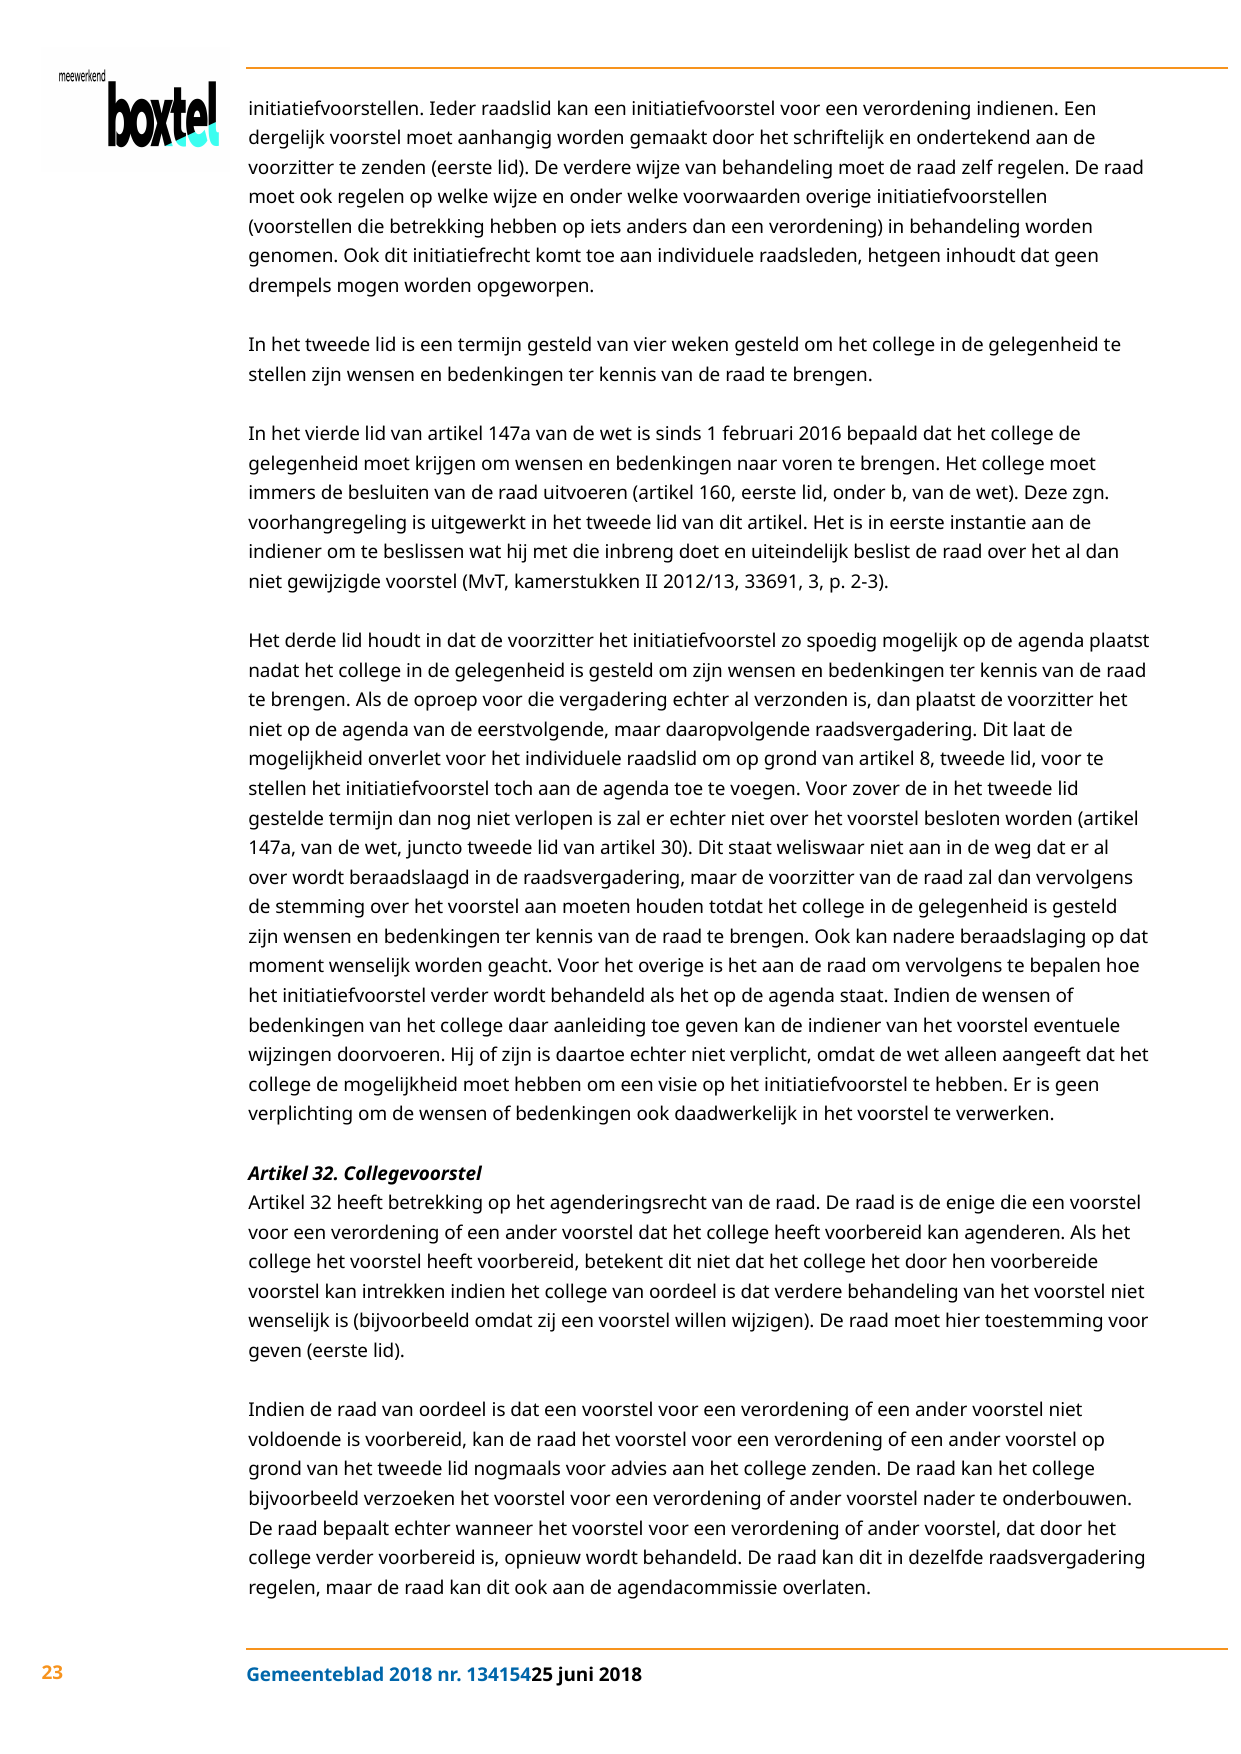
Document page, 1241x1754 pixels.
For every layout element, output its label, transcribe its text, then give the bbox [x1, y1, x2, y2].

text initiatiefvoorstellen. Ieder raadslid kan een initiatiefvoorstel voor een verordening indienen. Een dergelijk voorstel moet aanhangig worden gemaakt door het schriftelijk en ondertekend aan de voorzitter te zenden (eerste lid). De verdere wijze van behandeling moet de raad zelf regelen. De raad moet ook regelen op welke wijze en onder welke voorwaarden overige initiatiefvoorstellen (voorstellen die betrekking hebben op iets anders dan een verordening) in behandeling worden genomen. Ook dit initiatiefrecht komt toe aan individuele raadsleden, hetgeen inhoudt dat geen drempels mogen worden opgeworpen. [248, 95, 1152, 298]
picture [41, 47, 231, 172]
text Indien de raad van oordeel is dat een voorstel voor een verordening of een ander voorstel niet voldoende is voorbereid, kan de raad het voorstel voor een verordening of een ander voorstel op grond van het tweede lid nogmaals voor advies aan het college zenden. De raad kan het college bijvoorbeeld verzoeken het voorstel voor een verordening of ander voorstel nader te onderbouwen. De raad bepaalt echter wanneer het voorstel voor een verordening of ander voorstel, dat door het college verder voorbereid is, opnieuw wordt behandeld. De raad kan dit in dezelfde raadsvergadering regelen, maar de raad kan dit ook aan de agendacommissie overlaten. [248, 1396, 1152, 1600]
text In het vierde lid van artikel 147a van de wet is sinds 1 februari 2016 bepaald dat het college de gelegenheid moet krijgen om wensen en bedenkingen naar voren te brengen. Het college moet immers de besluiten van de raad uitvoeren (artikel 160, eerste lid, onder b, van de wet). Deze zgn. voorhangregeling is uitgewerkt in het tweede lid van dit artikel. Het is in eerste instantie aan de indiener om te beslissen wat hij met die inbreng doet en uiteindelijk beslist de raad over het al dan niet gewijzigde voorstel (MvT, kamerstukken II 2012/13, 33691, 3, p. 2-3). [248, 420, 1152, 594]
text Het derde lid houdt in dat de voorzitter het initiatiefvoorstel zo spoedig mogelijk op de agenda plaatst nadat het college in de gelegenheid is gesteld om zijn wensen en bedenkingen ter kennis van de raad te brengen. Als de oproep voor die vergadering echter al verzonden is, dan plaatst de voorzitter het niet op de agenda van de eerstvolgende, maar daaropvolgende raadsvergadering. Dit laat de mogelijkheid onverlet voor het individuele raadslid om op grond van artikel 8, tweede lid, voor te stellen het initiatiefvoorstel toch aan de agenda toe te voegen. Voor zover de in het tweede lid gestelde termijn dan nog niet verlopen is zal er echter niet over het voorstel besloten worden (artikel 147a, van de wet, juncto tweede lid van artikel 30). Dit staat weliswaar niet aan in de weg dat er al over wordt beraadslaagd in de raadsvergadering, maar de voorzitter van de raad zal dan vervolgens de stemming over het voorstel aan moeten houden totdat het college in de gelegenheid is gesteld zijn wensen en bedenkingen ter kennis van de raad te brengen. Ook kan nadere beraadslaging op dat moment wenselijk worden geacht. Voor het overige is het aan de raad om vervolgens te bepalen hoe het initiatiefvoorstel verder wordt behandeld als het op de agenda staat. Indien de wensen of bedenkingen van het college daar aanleiding toe geven kan de indiener van het voorstel eventuele wijzingen doorvoeren. Hij of zijn is daartoe echter niet verplicht, omdat de wet alleen aangeeft dat het college de mogelijkheid moet hebben om een visie op het initiatiefvoorstel te hebben. Er is geen verplichting om de wensen of bedenkingen ook daadwerkelijk in het voorstel te verwerken. [248, 627, 1152, 1126]
text In het tweede lid is een termijn gesteld van vier weken gesteld om het college in de gelegenheid te stellen zijn wensen en bedenkingen ter kennis van de raad te brengen. [248, 331, 1152, 387]
text Artikel 32. Collegevoorstel [248, 1160, 1152, 1186]
text Artikel 32 heeft betrekking op het agenderingsrecht van de raad. De raad is de enige die een voorstel voor een verordening of een ander voorstel dat het college heeft voorbereid kan agenderen. Als het college het voorstel heeft voorbereid, betekent dit niet dat het college het door hen voorbereide voorstel kan intrekken indien het college van oordeel is dat verdere behandeling van het voorstel niet wenselijk is (bijvoorbeeld omdat zij een voorstel willen wijzigen). De raad moet hier toestemming voor geven (eerste lid). [248, 1189, 1152, 1363]
